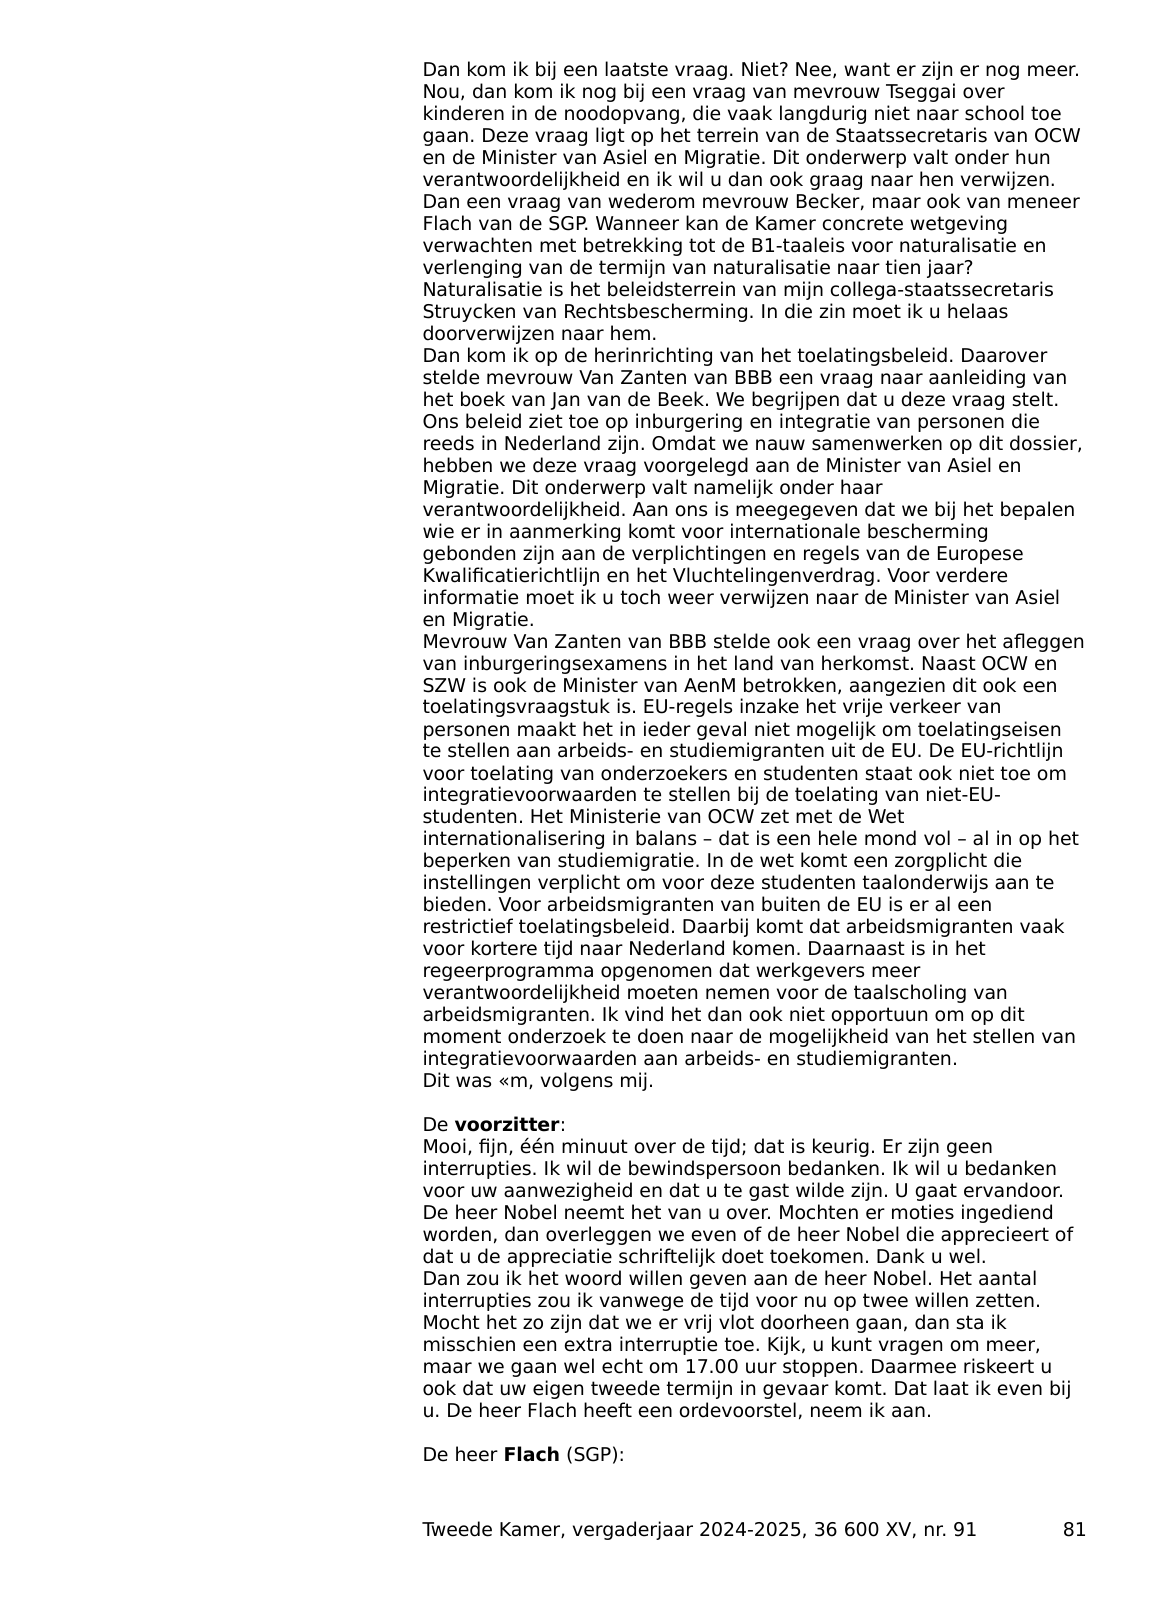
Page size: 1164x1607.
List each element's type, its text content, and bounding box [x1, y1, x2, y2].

text Dan kom ik op de herinrichting van het toelatingsbeleid. Daarover stelde mevrouw Van Zanten van BBB een vraag naar aanleiding van het boek van Jan van de Beek. We begrijpen dat u deze vraag stelt. Ons beleid ziet toe op inburgering en integratie van personen die reeds in Nederland zijn. Omdat we nauw samenwerken op dit dossier, hebben we deze vraag voorgelegd aan de Minister van Asiel en Migratie. Dit onderwerp valt namelijk onder haar verantwoordelijkheid. Aan ons is meegegeven dat we bij het bepalen wie er in aanmerking komt voor internationale bescherming gebonden zijn aan de verplichtingen en regels van de Europese Kwalificatierichtlijn en het Vluchtelingenverdrag. Voor verdere informatie moet ik u toch weer verwijzen naar de Minister van Asiel en Migratie. [422, 345, 1087, 631]
text Mevrouw Van Zanten van BBB stelde ook een vraag over het afleggen van inburgeringsexamens in het land van herkomst. Naast OCW en SZW is ook de Minister van AenM betrokken, aangezien dit ook een toelatingsvraagstuk is. EU-regels inzake het vrije verkeer van personen maakt het in ieder geval niet mogelijk om toelatingseisen te stellen aan arbeids- en studiemigranten uit de EU. De EU-richtlijn voor toelating van onderzoekers en studenten staat ook niet toe om integratievoorwaarden te stellen bij de toelating van niet-EU-studenten. Het Ministerie van OCW zet met de Wet internationalisering in balans – dat is een hele mond vol – al in op het beperken van studiemigratie. In de wet komt een zorgplicht die instellingen verplicht om voor deze studenten taalonderwijs aan te bieden. Voor arbeidsmigranten van buiten de EU is er al een restrictief toelatingsbeleid. Daarbij komt dat arbeidsmigranten vaak voor kortere tijd naar Nederland komen. Daarnaast is in het regeerprogramma opgenomen dat werkgevers meer verantwoordelijkheid moeten nemen voor de taalscholing van arbeidsmigranten. Ik vind het dan ook niet opportuun om op dit moment onderzoek te doen naar de mogelijkheid van het stellen van integratievoorwaarden aan arbeids- en studiemigranten. [422, 631, 1087, 1070]
text Mooi, fijn, één minuut over de tijd; dat is keurig. Er zijn geen interrupties. Ik wil de bewindspersoon bedanken. Ik wil u bedanken voor uw aanwezigheid en dat u te gast wilde zijn. U gaat ervandoor. De heer Nobel neemt het van u over. Mochten er moties ingediend worden, dan overleggen we even of de heer Nobel die apprecieert of dat u de appreciatie schriftelijk doet toekomen. Dank u wel. [422, 1136, 1087, 1268]
text Dit was «m, volgens mij. [422, 1070, 1087, 1092]
text Dan een vraag van wederom mevrouw Becker, maar ook van meneer Flach van de SGP. Wanneer kan de Kamer concrete wetgeving verwachten met betrekking tot de B1-taaleis voor naturalisatie en verlenging van de termijn van naturalisatie naar tien jaar? Naturalisatie is het beleidsterrein van mijn collega-staatssecretaris Struycken van Rechtsbescherming. In die zin moet ik u helaas doorverwijzen naar hem. [422, 191, 1087, 345]
text De voorzitter: [422, 1114, 1087, 1136]
text Dan kom ik bij een laatste vraag. Niet? Nee, want er zijn er nog meer. Nou, dan kom ik nog bij een vraag van mevrouw Tseggai over kinderen in de noodopvang, die vaak langdurig niet naar school toe gaan. Deze vraag ligt op het terrein van de Staatssecretaris van OCW en de Minister van Asiel en Migratie. Dit onderwerp valt onder hun verantwoordelijkheid en ik wil u dan ook graag naar hen verwijzen. [422, 59, 1087, 191]
text De heer Flach (SGP): [422, 1444, 1087, 1466]
text Dan zou ik het woord willen geven aan de heer Nobel. Het aantal interrupties zou ik vanwege de tijd voor nu op twee willen zetten. Mocht het zo zijn dat we er vrij vlot doorheen gaan, dan sta ik misschien een extra interruptie toe. Kijk, u kunt vragen om meer, maar we gaan wel echt om 17.00 uur stoppen. Daarmee riskeert u ook dat uw eigen tweede termijn in gevaar komt. Dat laat ik even bij u. De heer Flach heeft een ordevoorstel, neem ik aan. [422, 1268, 1087, 1422]
